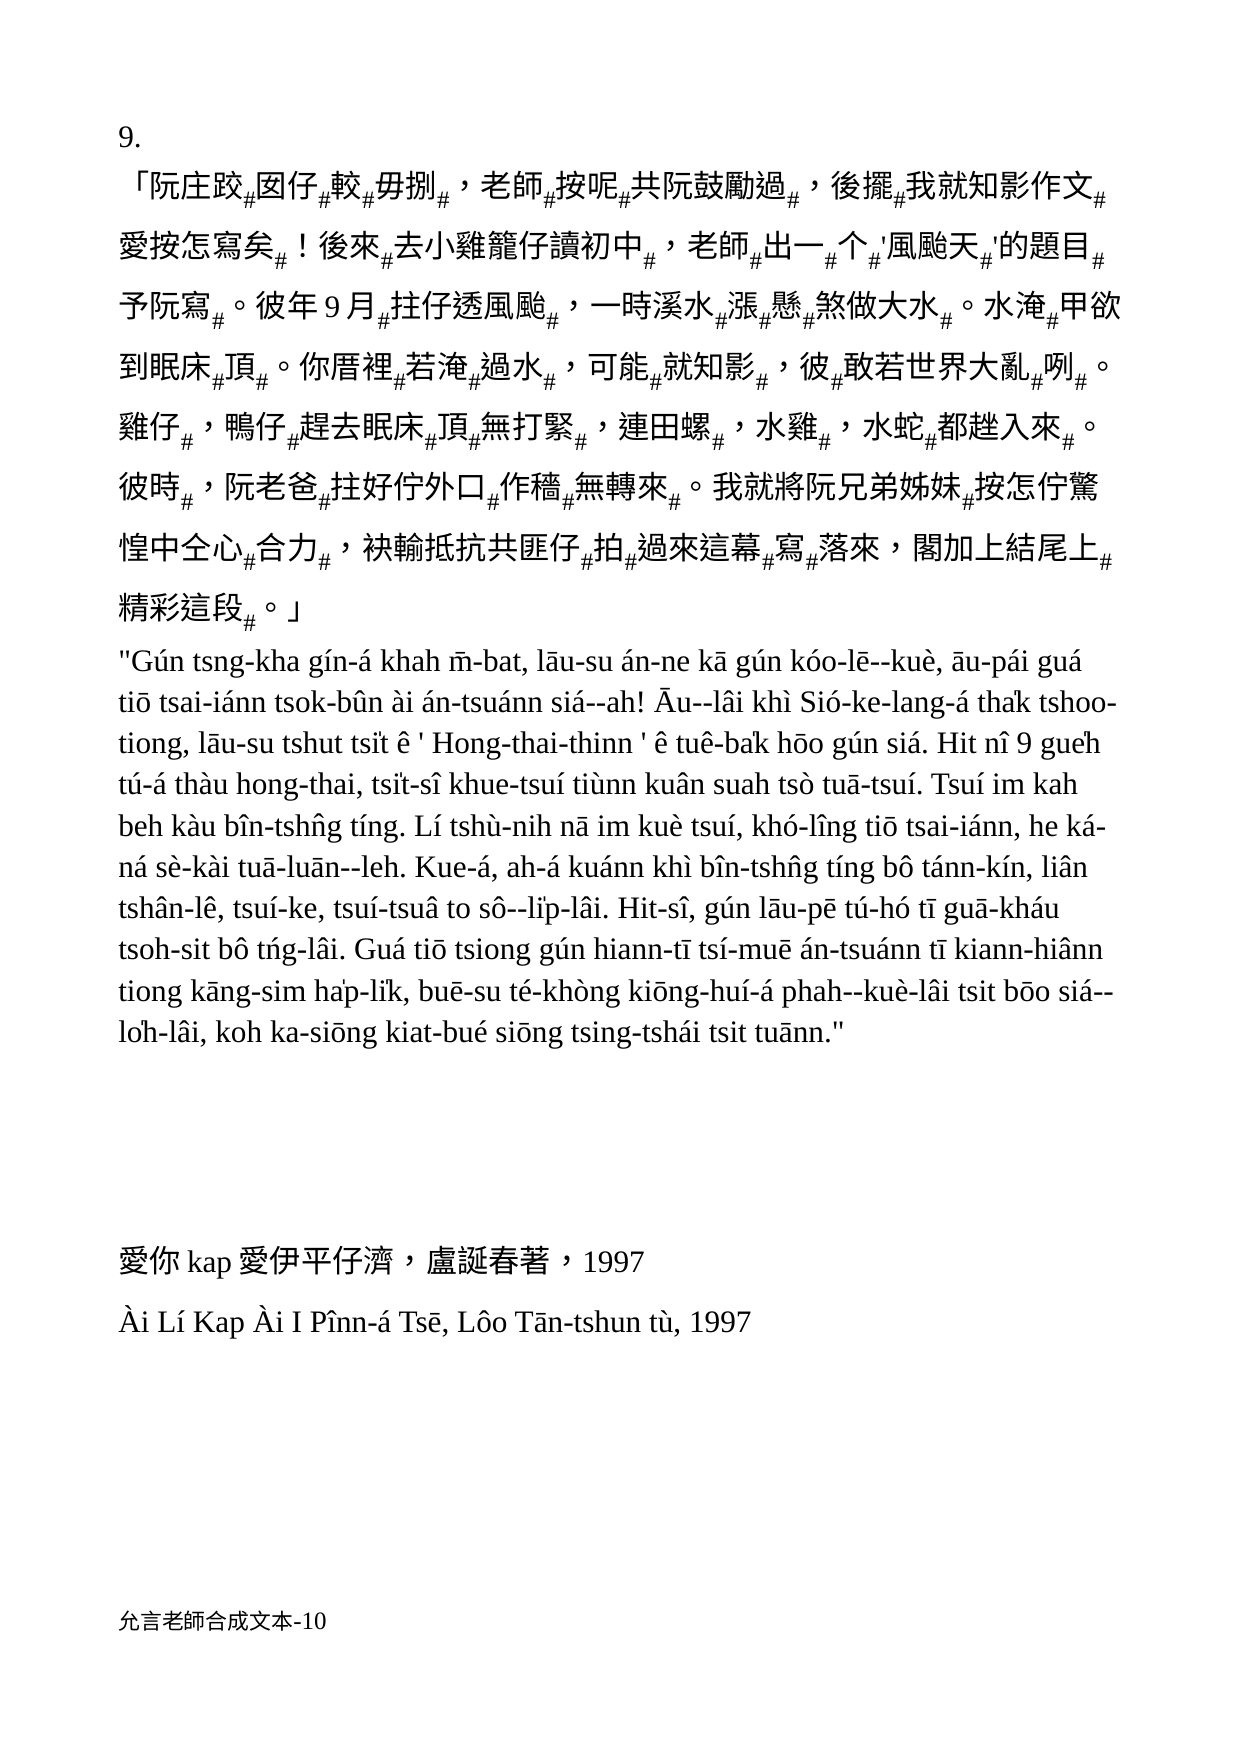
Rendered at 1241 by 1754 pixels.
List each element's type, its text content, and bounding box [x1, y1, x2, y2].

text 愛你kap愛伊平仔濟，盧誕春著，1997 [118, 1236, 1122, 1282]
text Ài Lí Kap Ài I Pînn-á Tsē, Lôo Tān-tshun tù, 1997 [118, 1303, 1122, 1339]
text 9. 「阮庄跤#囡仔#較#毋捌#，老師#按呢#共阮鼓勵過#，後擺#我就知影作文#愛按怎寫矣#！後來#去小雞籠仔讀初中#，老師#出一#个#'風颱天#'的題目#予阮寫#。彼年9月#拄仔透風颱#，一時溪水#漲#懸#煞做大水#。水淹#甲欲到眠床#頂#。你厝裡#若淹#過水#，可能#就知影#，彼#敢若世界大亂#咧#。雞仔#，鴨仔#趕去眠床#頂#無打緊#，連田螺#，水雞#，水蛇#都趖入來#。彼時#，阮老爸#拄好佇外口#作穡#無轉來#。我就將阮兄弟姊妹#按怎佇驚惶中仝心#合力#，袂輸抵抗共匪仔#拍#過來這幕#寫#落來，閣加上結尾上#精彩這段#。」 "Gún tsng-kha gín-á khah m̄-bat, lāu-su án-ne kā gún kóo-lē--kuè, āu-pái guá tiō tsai-iánn tsok-bûn ài án-tsuánn siá--ah! Āu--lâi khì Sió-ke-lang-á tha̍k tshoo-tiong, lāu-su tshut tsi̍t ê ' Hong-thai-thinn ' ê tuê-ba̍k hōo gún siá. Hit nî 9 gue̍h tú-á thàu hong-thai, tsi̍t-sî khue-tsuí tiùnn kuân suah tsò tuā-tsuí. Tsuí im kah beh kàu bîn-tshn̂g tíng. Lí tshù-nih nā im kuè tsuí, khó-lîng tiō tsai-iánn, he ká-ná sè-kài tuā-luān--leh. Kue-á, ah-á kuánn khì bîn-tshn̂g tíng bô tánn-kín, liân tshân-lê, tsuí-ke, tsuí-tsuâ to sô--li̍p-lâi. Hit-sî, gún lāu-pē tú-hó tī guā-kháu tsoh-sit bô tńg-lâi. Guá tiō tsiong gún hiann-tī tsí-muē án-tsuánn tī kiann-hiânn tiong kāng-sim ha̍p-li̍k, buē-su té-khòng kiōng-huí-á phah--kuè-lâi tsit bōo siá--lo̍h-lâi, koh ka-siōng kiat-bué siōng tsing-tshái tsit tuānn." [118, 118, 1122, 1049]
